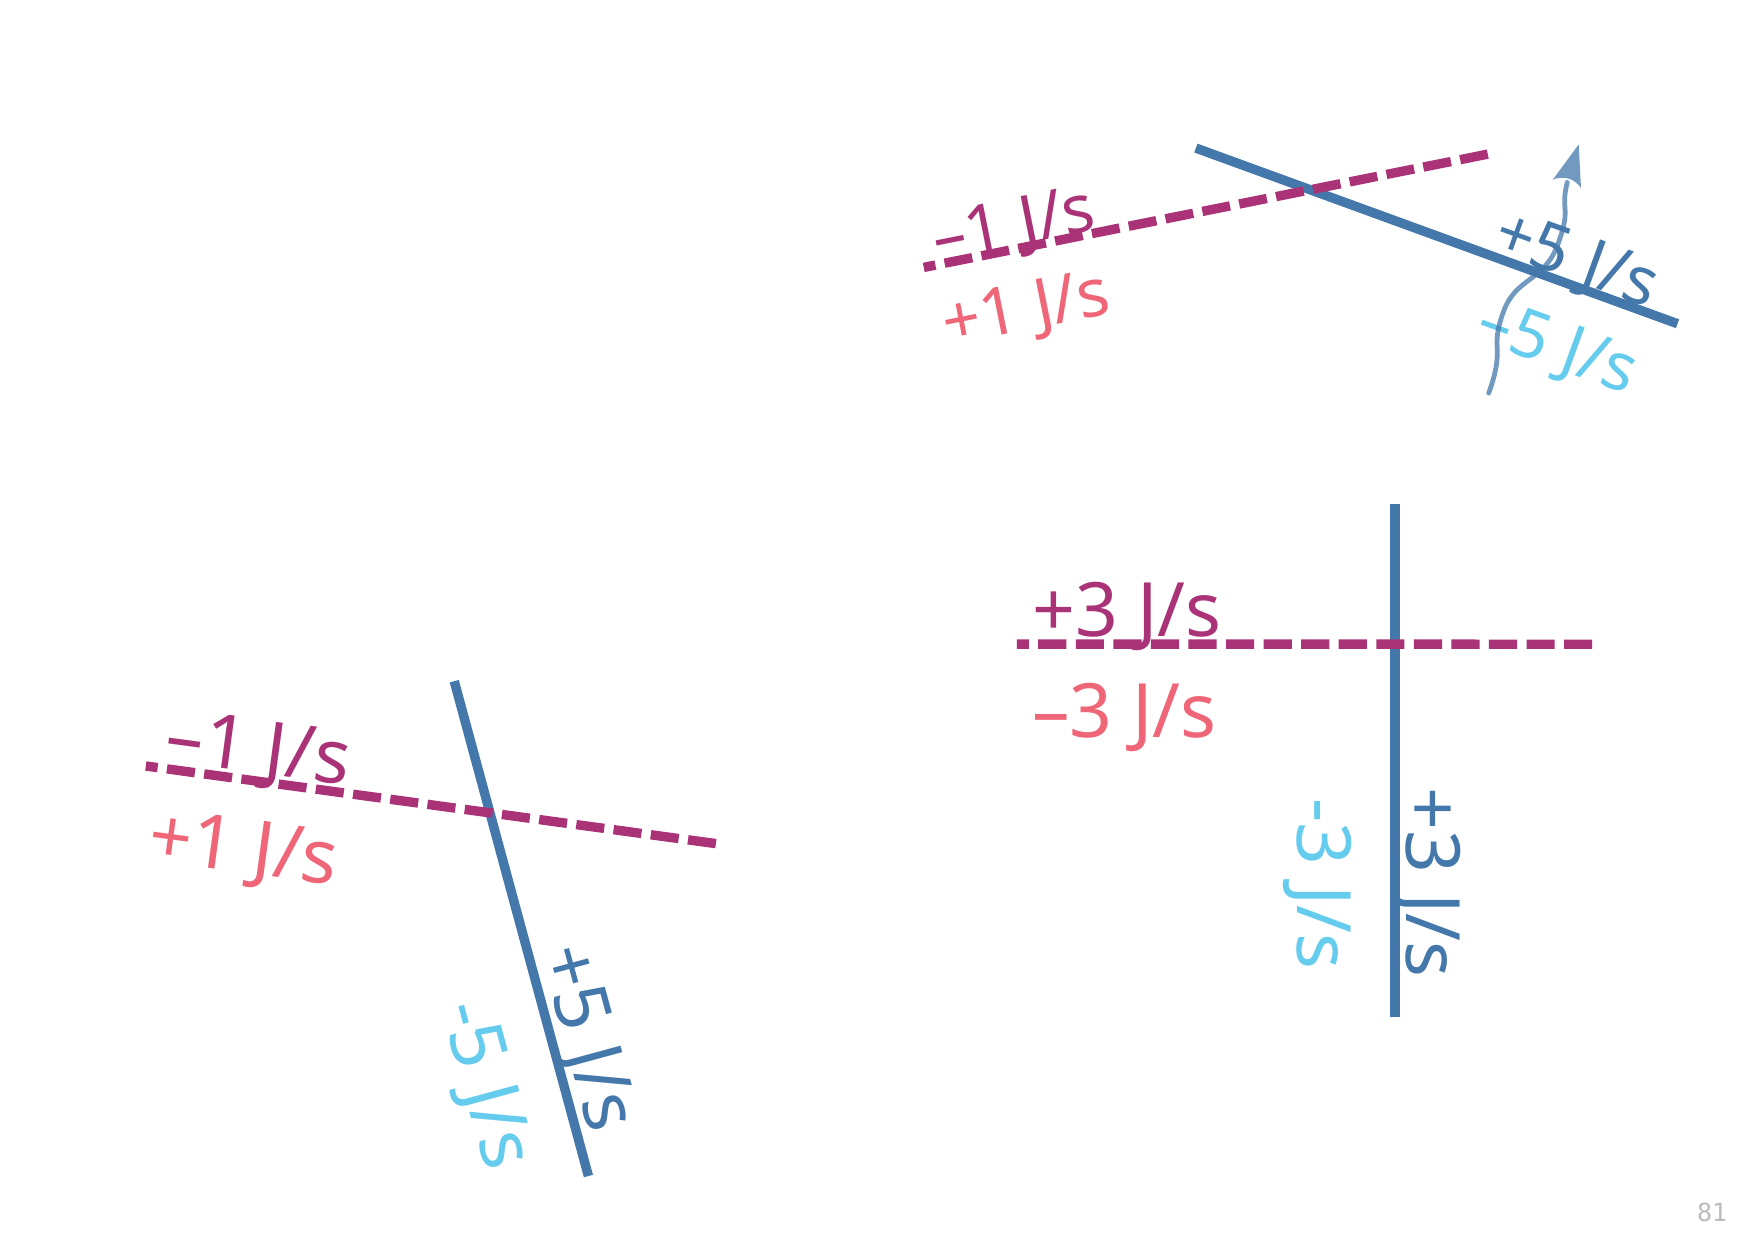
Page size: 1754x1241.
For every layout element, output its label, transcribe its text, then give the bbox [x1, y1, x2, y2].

text_box +5 J/s [534, 914, 683, 1164]
text_box [464, 804, 494, 818]
text_box [1201, 201, 1231, 217]
text_box [1038, 639, 1067, 649]
text_box –1 J/s [148, 671, 385, 792]
text_box [981, 251, 1010, 258]
text_box [1488, 639, 1518, 649]
text_box [1164, 208, 1195, 224]
text_box [1263, 639, 1292, 649]
text_box [240, 774, 268, 786]
text_box [1526, 639, 1555, 649]
text_box [501, 809, 531, 823]
text_box [1018, 247, 1030, 251]
text_box +1 J/s [917, 225, 1163, 352]
text_box [1376, 639, 1405, 649]
text_box [1036, 243, 1047, 247]
text_box +5 J/s [1475, 171, 1702, 321]
text_box [944, 258, 973, 266]
text_box [1338, 639, 1367, 649]
text_box –3 J/s [1017, 649, 1251, 740]
text_box [1459, 149, 1489, 165]
text_box –5 J/s [1446, 255, 1669, 411]
text_box [575, 819, 605, 834]
text_box [1301, 639, 1330, 649]
text_box +1 J/s [131, 771, 376, 892]
text_box [1226, 639, 1255, 649]
text_box [166, 764, 196, 778]
text_box –1 J/s [907, 143, 1144, 268]
text_box [1564, 639, 1593, 649]
text_box [1150, 639, 1180, 649]
text_box [1113, 639, 1142, 649]
text_box [687, 835, 717, 849]
text_box [315, 784, 345, 798]
text_box [352, 789, 382, 803]
text_box [389, 794, 419, 808]
text_box [203, 769, 233, 783]
text_box [1275, 186, 1305, 202]
text_box [1311, 179, 1342, 194]
text_box [277, 779, 308, 793]
text_box [426, 799, 457, 813]
text_box +3 J/s [1017, 548, 1251, 639]
text_box +3 J/s [1404, 773, 1495, 1007]
text_box -5 J/s [432, 959, 575, 1189]
text_box [1385, 164, 1416, 180]
text_box [1092, 229, 1120, 236]
text_box [1016, 639, 1029, 649]
text_box [1451, 639, 1480, 649]
text_box [1413, 639, 1443, 649]
text_box [1075, 639, 1104, 649]
text_box [1128, 216, 1158, 229]
text_box [650, 830, 680, 844]
text_box [538, 814, 568, 829]
text_box [145, 761, 159, 772]
text_box [1422, 156, 1452, 172]
text_box [1055, 236, 1084, 243]
text_box [1238, 193, 1268, 209]
text_box [612, 825, 643, 839]
text_box [923, 266, 936, 270]
text_box -3 J/s [1294, 783, 1385, 997]
text_box [1348, 171, 1379, 187]
text_box [1188, 639, 1217, 649]
